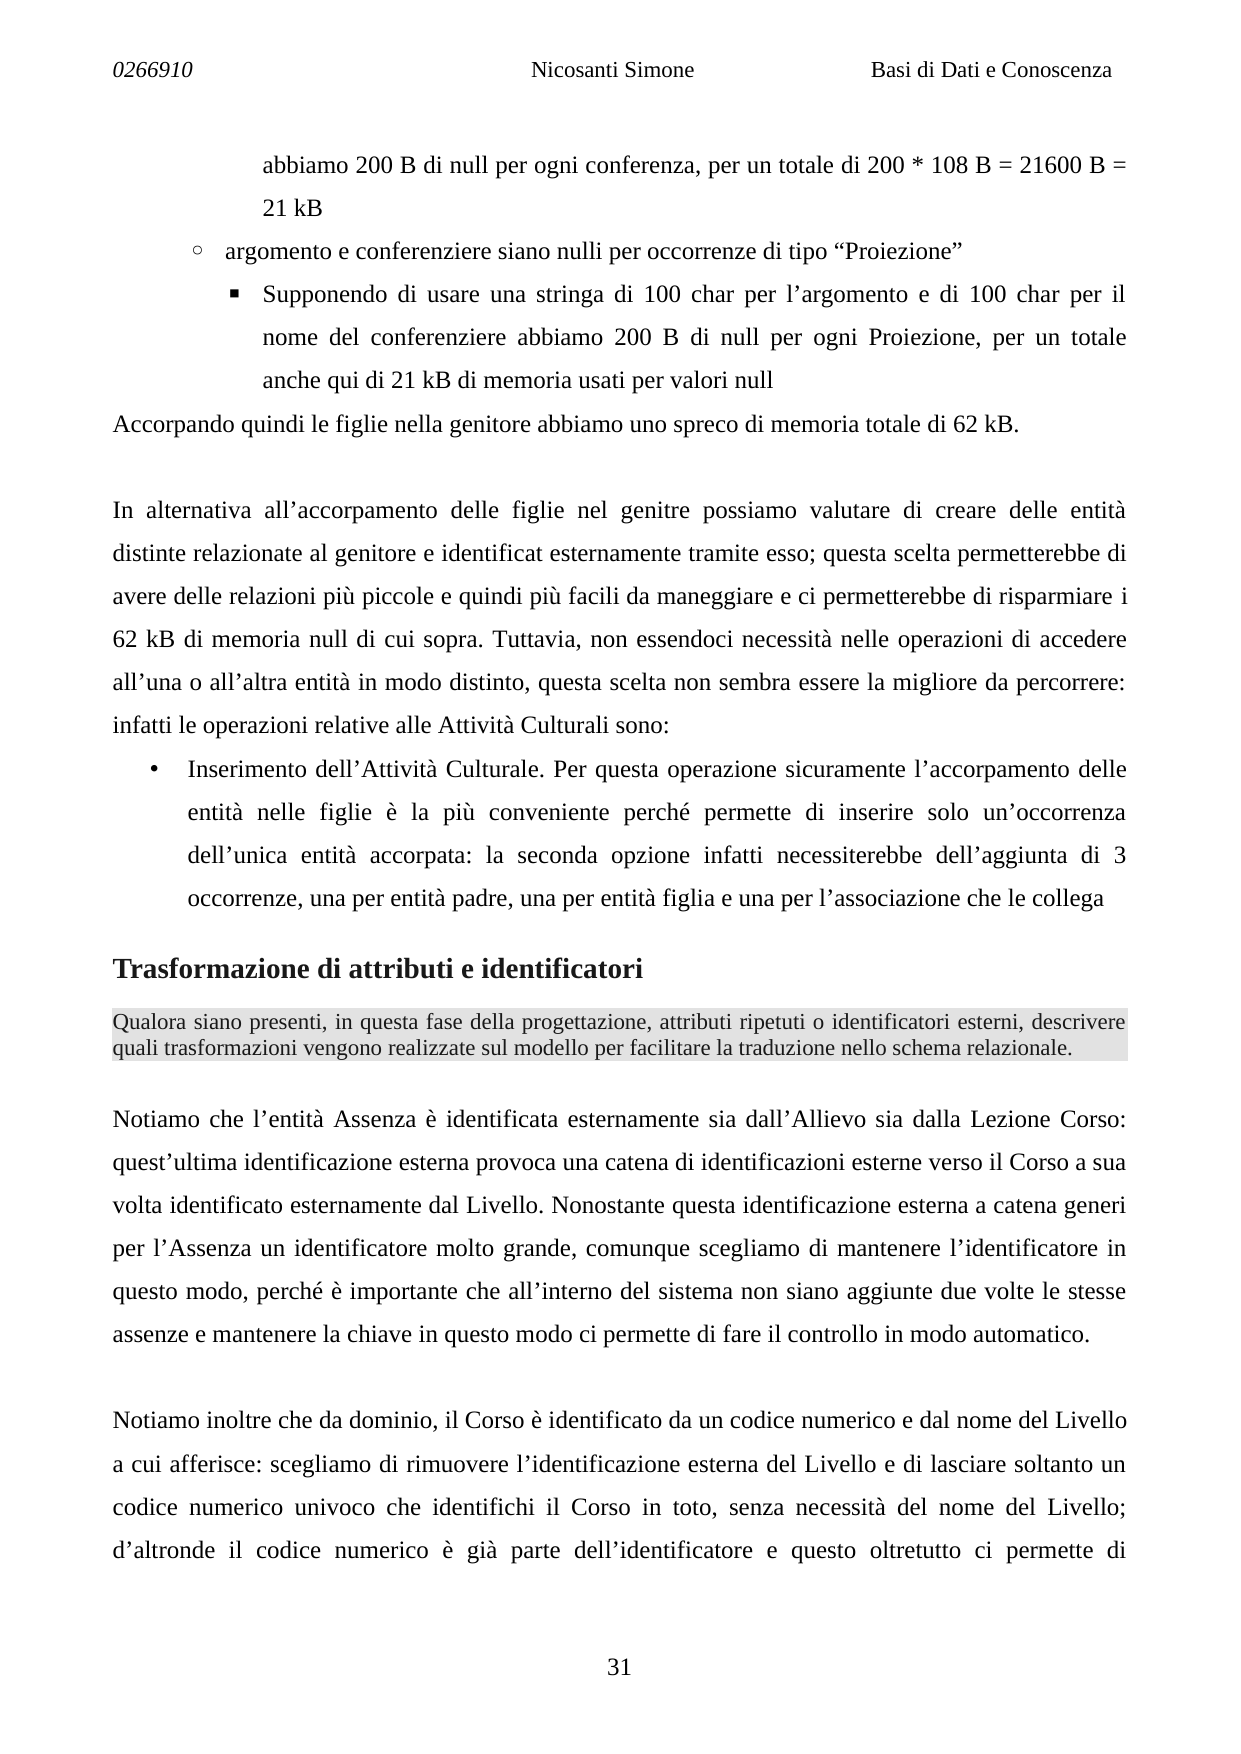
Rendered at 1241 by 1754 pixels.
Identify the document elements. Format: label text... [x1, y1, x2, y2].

list Inserimento dell’Attività Culturale. Per questa operazione sicuramente l’accorpamento delle entità nelle figlie è la più conveniente perché permette di inserire solo un’occorrenza dell’unica entità accorpata: la seconda opzione infatti necessiterebbe dell’aggiunta di 3 occorrenze, una per entità padre, una per entità figlia e una per l’associazione che le collega [150, 754, 1128, 912]
list abbiamo 200 B di null per ogni conferenza, per un totale di 200 * 108 B = 21600 B = 21 kB [225, 150, 1128, 222]
text Notiamo inoltre che da dominio, il Corso è identificato da un codice numerico e dal nome del Livello a cui afferisce: scegliamo di rimuovere l’identificazione esterna del Livello e di lasciare soltanto un codice numerico univoco che identifichi il Corso in toto, senza necessità del nome del Livello; d’altronde il codice numerico è già parte dell’identificatore e questo oltretutto ci permette di [112, 1406, 1128, 1564]
text Accorpando quindi le figlie nella genitore abbiamo uno spreco di memoria totale di 62 kB. [112, 409, 1128, 437]
text In alternativa all’accorpamento delle figlie nel genitre possiamo valutare di creare delle entità distinte relazionate al genitore e identificat esternamente tramite esso; questa scelta permetterebbe di avere delle relazioni più piccole e quindi più facili da maneggiare e ci permetterebbe di risparmiare i 62 kB di memoria null di cui sopra. Tuttavia, non essendoci necessità nelle operazioni di accedere all’una o all’altra entità in modo distinto, questa scelta non sembra essere la migliore da percorrere: infatti le operazioni relative alle Attività Culturali sono: [112, 495, 1128, 739]
list Supponendo di usare una stringa di 100 char per l’argomento e di 100 char per il nome del conferenziere abbiamo 200 B di null per ogni Proiezione, per un totale anche qui di 21 kB di memoria usati per valori null [225, 279, 1128, 394]
list argomento e conferenziere siano nulli per occorrenze di tipo “Proiezione” [187, 236, 1128, 265]
text Notiamo che l’entità Assenza è identificata esternamente sia dall’Allievo sia dalla Lezione Corso: quest’ultima identificazione esterna provoca una catena di identificazioni esterne verso il Corso a sua volta identificato esternamente dal Livello. Nonostante questa identificazione esterna a catena generi per l’Assenza un identificatore molto grande, comunque scegliamo di mantenere l’identificatore in questo modo, perché è importante che all’interno del sistema non siano aggiunte due volte le stesse assenze e mantenere la chiave in questo modo ci permette di fare il controllo in modo automatico. [112, 1104, 1128, 1348]
subtitle Trasformazione di attributi e identificatori [112, 951, 1128, 985]
text Qualora siano presenti, in questa fase della progettazione, attributi ripetuti o identificatori esterni, descrivere quali trasformazioni vengono realizzate sul modello per facilitare la traduzione nello schema relazionale. [112, 1008, 1128, 1061]
